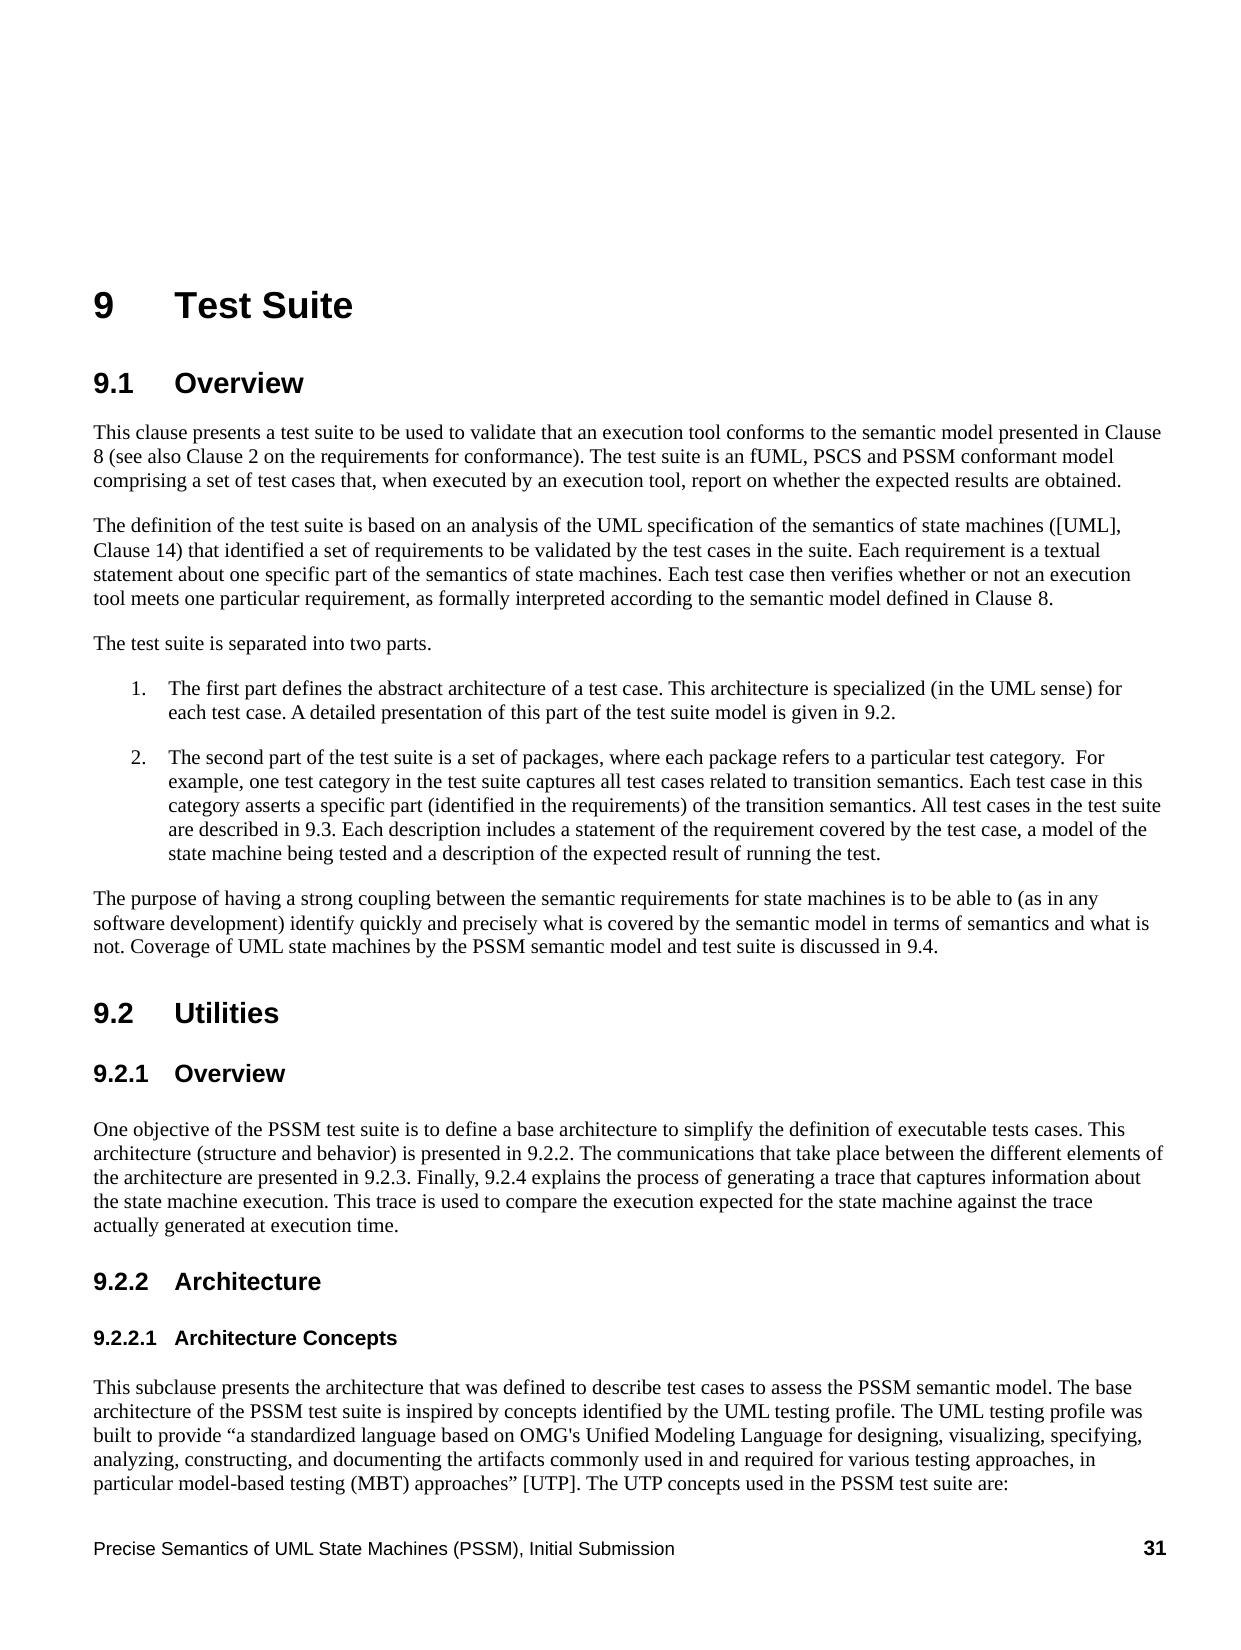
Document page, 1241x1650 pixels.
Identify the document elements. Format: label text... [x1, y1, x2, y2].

subtitle Architecture [93, 1266, 1164, 1296]
list The second part of the test suite is a set of packages, where each package refers to a particular test category. For example, one test category in the test suite captures all test cases related to transition semantics. Each test case in this category asserts a specific part (identified in the requirements) of the transition semantics. All test cases in the test suite are described in 9.3. Each description includes a statement of the requirement covered by the test case, a model of the state machine being tested and a description of the expected result of running the test. [131, 745, 1164, 865]
subtitle Overview [93, 1058, 1164, 1088]
text One objective of the PSSM test suite is to define a base architecture to simplify the definition of executable tests cases. This architecture (structure and behavior) is presented in 9.2.2. The communications that take place between the different elements of the architecture are presented in 9.2.3. Finally, 9.2.4 explains the process of generating a trace that captures information about the state machine execution. This trace is used to compare the execution expected for the state machine against the trace actually generated at execution time. [93, 1117, 1164, 1237]
subtitle Test Suite [93, 283, 1164, 326]
subtitle Architecture Concepts [93, 1325, 1164, 1350]
text The definition of the test suite is based on an analysis of the UML specification of the semantics of state machines ([UML], Clause 14) that identified a set of requirements to be validated by the test cases in the suite. Each requirement is a textual statement about one specific part of the semantics of state machines. Each test case then verifies whether or not an execution tool meets one particular requirement, as formally interpreted according to the semantic model defined in Clause 8. [93, 513, 1164, 610]
text This clause presents a test suite to be used to validate that an execution tool conforms to the semantic model presented in Clause 8 (see also Clause 2 on the requirements for conformance). The test suite is an fUML, PSCS and PSSM conformant model comprising a set of test cases that, when executed by an execution tool, report on whether the expected results are obtained. [93, 420, 1164, 492]
subtitle Overview [93, 364, 1164, 399]
text This subclause presents the architecture that was defined to describe test cases to assess the PSSM semantic model. The base architecture of the PSSM test suite is inspired by concepts identified by the UML testing profile. The UML testing profile was built to provide “a standardized language based on OMG's Unified Modeling Language for designing, visualizing, specifying, analyzing, constructing, and documenting the artifacts commonly used in and required for various testing approaches, in particular model-based testing (MBT) approaches” [UTP]. The UTP concepts used in the PSSM test suite are: [93, 1375, 1164, 1495]
list The first part defines the abstract architecture of a test case. This architecture is specialized (in the UML sense) for each test case. A detailed presentation of this part of the test suite model is given in 9.2. [131, 676, 1164, 724]
subtitle Utilities [93, 994, 1164, 1029]
text The purpose of having a strong coupling between the semantic requirements for state machines is to be able to (as in any software development) identify quickly and precisely what is covered by the semantic model in terms of semantics and what is not. Coverage of UML state machines by the PSSM semantic model and test suite is discussed in 9.4. [93, 886, 1164, 958]
text The test suite is separated into two parts. [93, 631, 1164, 655]
